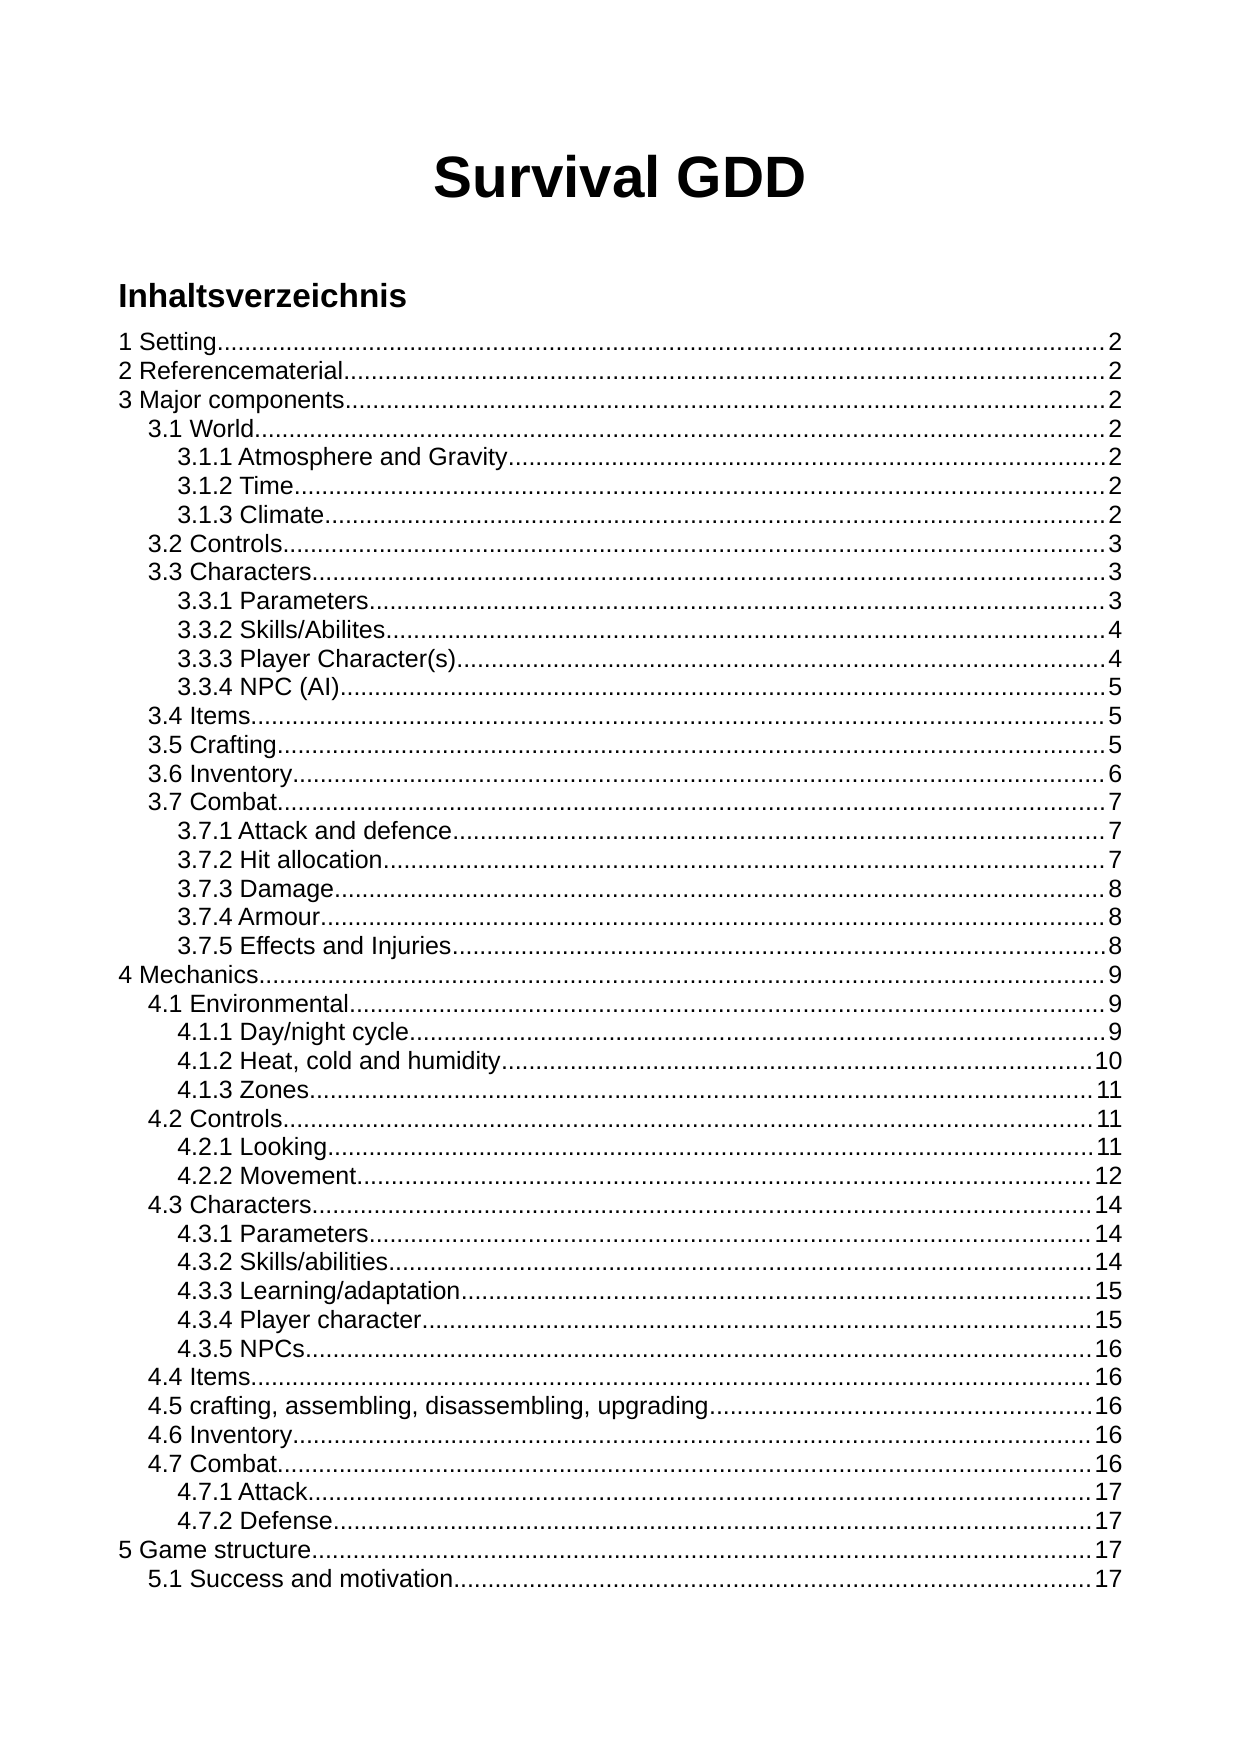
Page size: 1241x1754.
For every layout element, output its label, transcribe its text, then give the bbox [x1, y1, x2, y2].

text 4.7 Combat 16 [148, 1449, 1122, 1477]
text 3 Major components 2 [118, 385, 1122, 414]
text 4.2.1 Looking 11 [177, 1132, 1122, 1161]
text 3.6 Inventory 6 [148, 759, 1122, 787]
text 4.3.4 Player character 15 [177, 1305, 1122, 1334]
text 4.3.5 NPCs 16 [177, 1334, 1122, 1362]
text 1 Setting 2 [118, 327, 1122, 356]
text 3.3 Characters 3 [148, 557, 1122, 586]
text 4.1.3 Zones 11 [177, 1075, 1122, 1104]
text 3.7.3 Damage 8 [177, 874, 1122, 902]
text 4.7.2 Defense 17 [177, 1506, 1122, 1535]
text 5.1 Success and motivation 17 [148, 1564, 1122, 1592]
text 3.7.1 Attack and defence 7 [177, 816, 1122, 845]
text 4.3.1 Parameters 14 [177, 1219, 1122, 1247]
text 3.7.5 Effects and Injuries 8 [177, 931, 1122, 960]
text 3.7 Combat 7 [148, 787, 1122, 816]
text 4.5 crafting, assembling, disassembling, upgrading 16 [148, 1391, 1122, 1420]
text 4.1 Environmental 9 [148, 989, 1122, 1017]
text 4.2.2 Movement 12 [177, 1161, 1122, 1190]
text 5 Game structure 17 [118, 1535, 1122, 1564]
text 4.4 Items 16 [148, 1362, 1122, 1391]
text 4.2 Controls 11 [148, 1104, 1122, 1132]
text 3.3.1 Parameters 3 [177, 586, 1122, 615]
text 3.1.3 Climate 2 [177, 500, 1122, 529]
text 4.3.2 Skills/abilities 14 [177, 1247, 1122, 1276]
text 4.3 Characters 14 [148, 1190, 1122, 1219]
text 4 Mechanics 9 [118, 960, 1122, 989]
text 3.3.3 Player Character(s) 4 [177, 644, 1122, 672]
text 4.1.2 Heat, cold and humidity 10 [177, 1046, 1122, 1075]
text 3.7.4 Armour 8 [177, 902, 1122, 931]
title Survival GDD [118, 143, 1122, 210]
text 3.2 Controls 3 [148, 529, 1122, 557]
text 3.1.2 Time 2 [177, 471, 1122, 500]
text 3.3.4 NPC (AI) 5 [177, 672, 1122, 701]
subtitle Inhaltsverzeichnis [118, 276, 1122, 315]
text 3.7.2 Hit allocation 7 [177, 845, 1122, 874]
text 4.7.1 Attack 17 [177, 1477, 1122, 1506]
text 3.1.1 Atmosphere and Gravity 2 [177, 442, 1122, 471]
text 3.1 World 2 [148, 414, 1122, 442]
text 2 Referencematerial 2 [118, 356, 1122, 385]
text 4.3.3 Learning/adaptation 15 [177, 1276, 1122, 1305]
text 4.1.1 Day/night cycle 9 [177, 1017, 1122, 1046]
text 3.5 Crafting 5 [148, 730, 1122, 759]
text 4.6 Inventory 16 [148, 1420, 1122, 1449]
text 3.3.2 Skills/Abilites 4 [177, 615, 1122, 644]
text 3.4 Items 5 [148, 701, 1122, 730]
